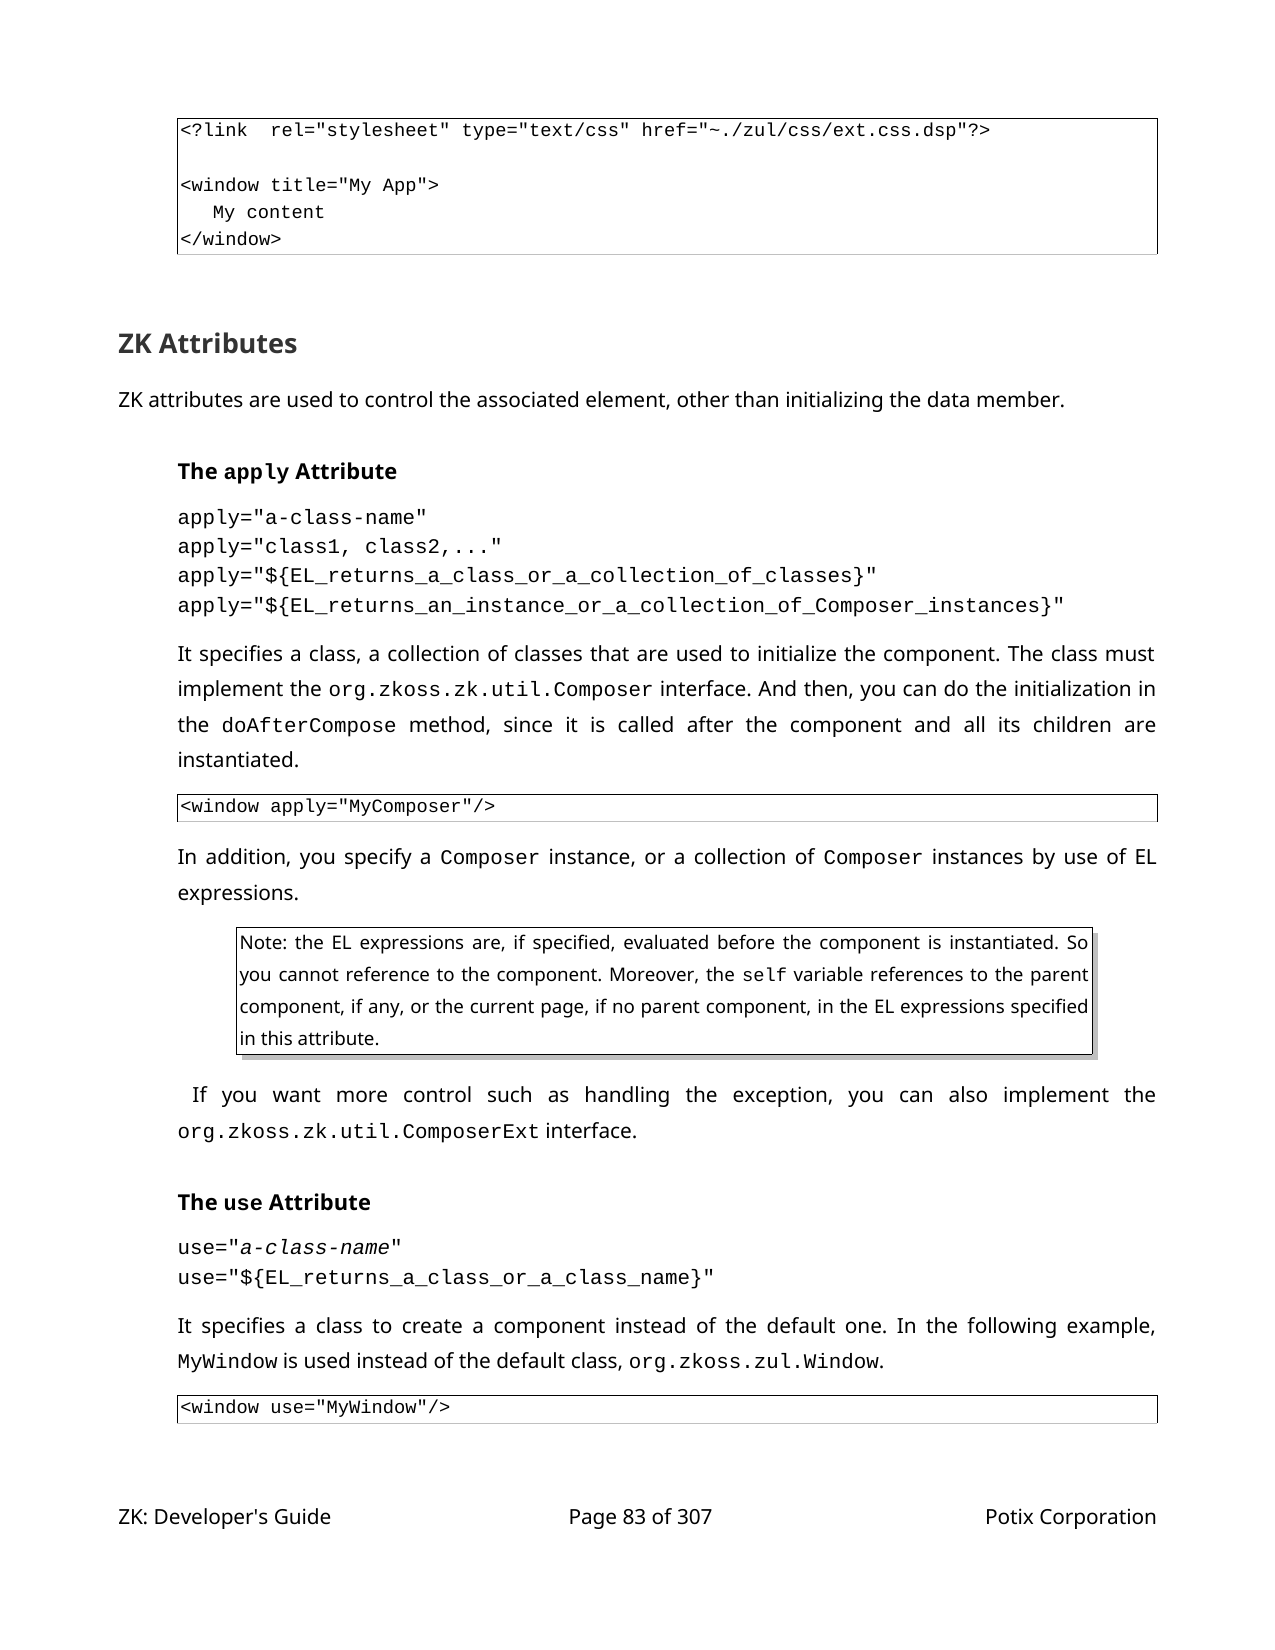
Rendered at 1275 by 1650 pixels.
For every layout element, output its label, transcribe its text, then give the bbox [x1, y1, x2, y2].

text <window apply="MyComposer"/> [178, 795, 1157, 821]
text My content [178, 200, 1157, 224]
subtitle ZK Attributes [118, 325, 1157, 362]
text It specifies a class to create a component instead of the default one. In the following example, MyWindow is used instead of the default class, org.zkoss.zul.Window. [177, 1311, 1157, 1375]
subtitle The apply Attribute [177, 456, 1157, 486]
text In addition, you specify a Composer instance, or a collection of Composer instances by use of EL expressions. [177, 842, 1157, 906]
text If you want more control such as handling the exception, you can also implement the org.zkoss.zk.util.ComposerExt interface. [177, 1081, 1157, 1144]
text apply="a-class-name" apply="class1, class2,..." apply="${EL_returns_a_class_or_a_collection_of_classes}" apply="${EL_returns_an_instance_or_a_collection_of_Composer_instances}" [177, 507, 1157, 618]
text <?link rel="stylesheet" type="text/css" href="~./zul/css/ext.css.dsp"?> [178, 119, 1157, 142]
subtitle The use Attribute [177, 1187, 1157, 1217]
text It specifies a class, a collection of classes that are used to initialize the component. The class must implement the org.zkoss.zk.util.Composer interface. And then, you can do the initialization in the doAfterCompose method, since it is called after the component and all its children are instantiated. [177, 639, 1157, 774]
text <window use="MyWindow"/> [178, 1396, 1157, 1423]
text </window> [178, 227, 1157, 254]
text use="a-class-name" use="${EL_returns_a_class_or_a_class_name}" [177, 1237, 1157, 1290]
text <window title="My App"> [178, 172, 1157, 197]
text Note: the EL expressions are, if specified, evaluated before the component is instantiated. So you cannot reference to the component. Moreover, the self variable references to the parent component, if any, or the current page, if no parent component, in the EL expressions specified in this attribute. [237, 928, 1092, 1054]
text ZK attributes are used to control the associated element, other than initializing the data member. [118, 385, 1157, 414]
